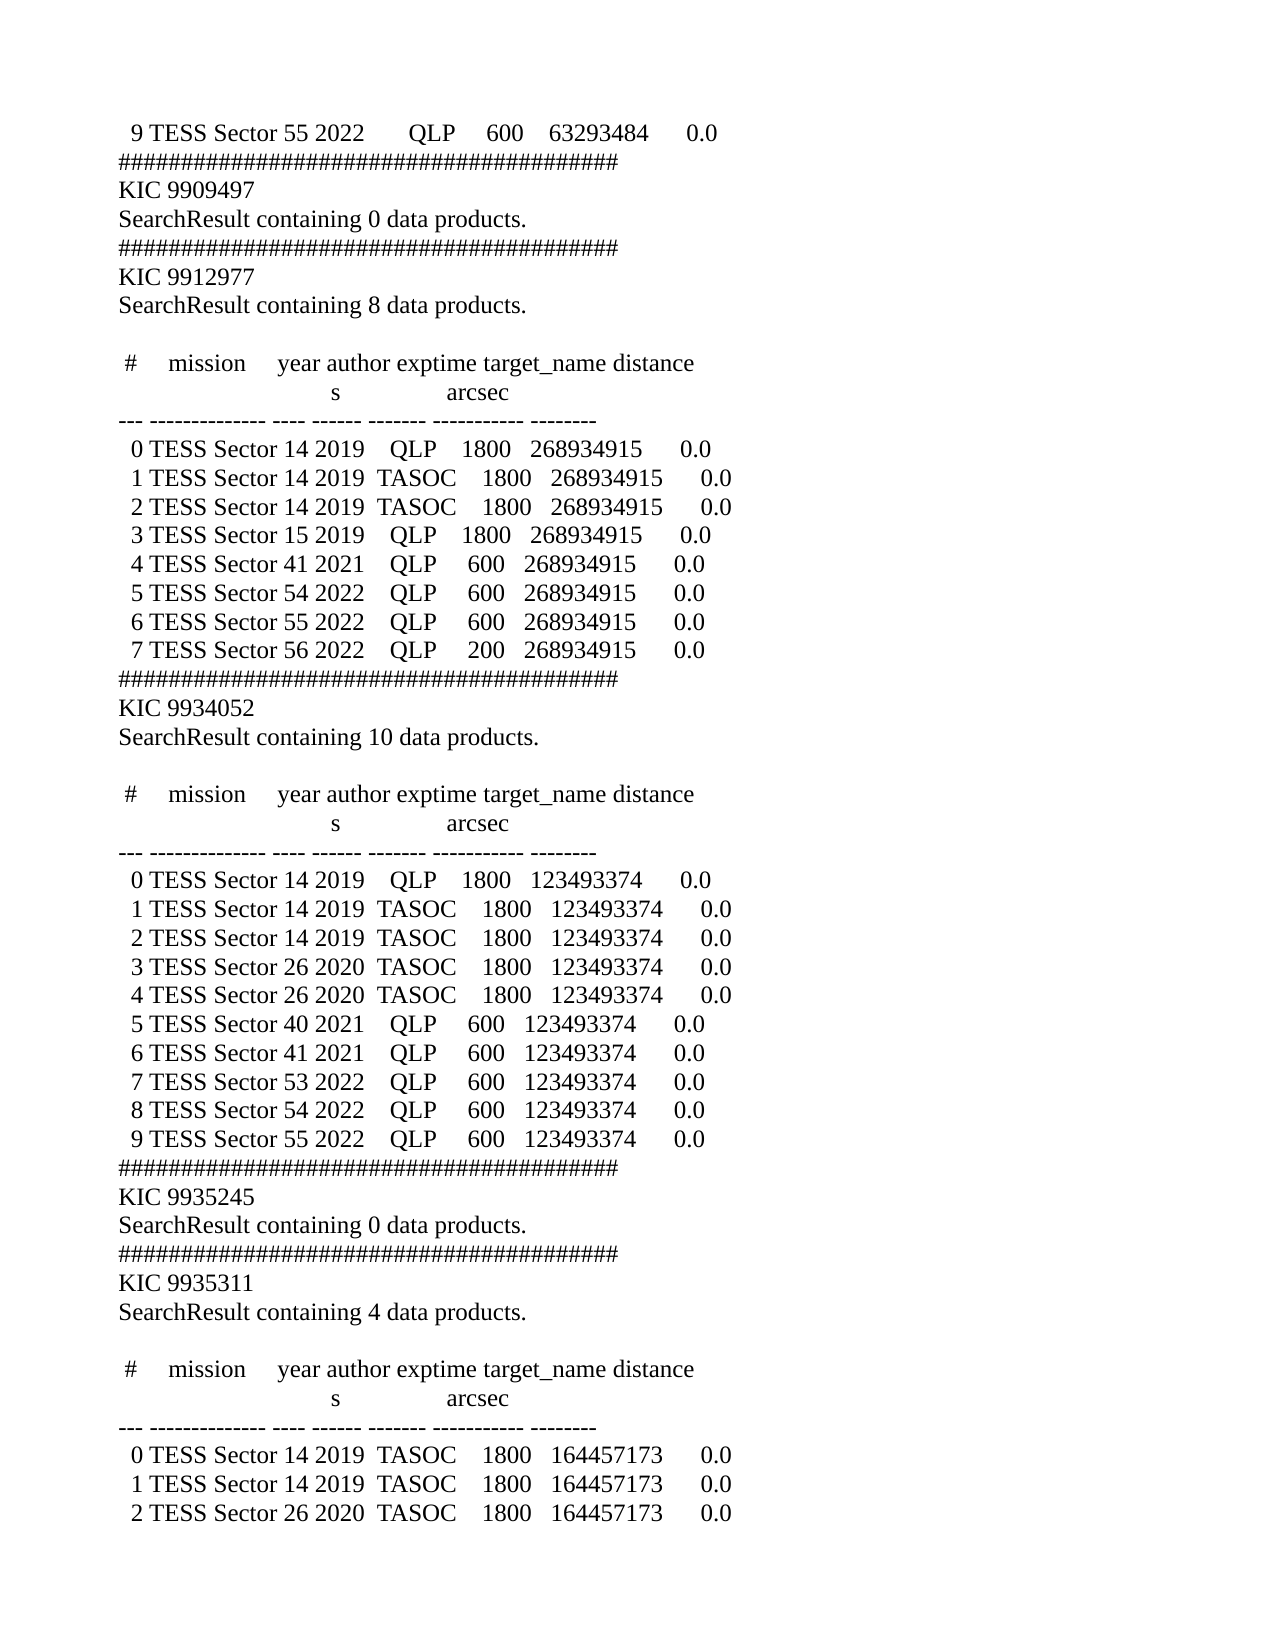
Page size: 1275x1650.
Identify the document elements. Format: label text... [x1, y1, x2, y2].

text ######################################## [118, 664, 1157, 693]
text ######################################## [118, 1153, 1157, 1182]
text 4 TESS Sector 26 2020 TASOC 1800 123493374 0.0 [118, 981, 1157, 1009]
text SearchResult containing 4 data products. [118, 1297, 1157, 1326]
text 7 TESS Sector 56 2022 QLP 200 268934915 0.0 [118, 636, 1157, 664]
text ######################################## [118, 233, 1157, 262]
text 0 TESS Sector 14 2019 QLP 1800 268934915 0.0 [118, 434, 1157, 463]
text 6 TESS Sector 41 2021 QLP 600 123493374 0.0 [118, 1038, 1157, 1067]
text ######################################## [118, 1239, 1157, 1268]
text 8 TESS Sector 54 2022 QLP 600 123493374 0.0 [118, 1096, 1157, 1124]
text 0 TESS Sector 14 2019 TASOC 1800 164457173 0.0 [118, 1441, 1157, 1469]
text SearchResult containing 0 data products. [118, 204, 1157, 233]
text 1 TESS Sector 14 2019 TASOC 1800 123493374 0.0 [118, 894, 1157, 923]
text ######################################## [118, 147, 1157, 176]
text KIC 9935245 [118, 1182, 1157, 1211]
text 3 TESS Sector 26 2020 TASOC 1800 123493374 0.0 [118, 952, 1157, 981]
text 1 TESS Sector 14 2019 TASOC 1800 268934915 0.0 [118, 463, 1157, 492]
text 4 TESS Sector 41 2021 QLP 600 268934915 0.0 [118, 549, 1157, 578]
text s arcsec [118, 377, 1157, 406]
text 0 TESS Sector 14 2019 QLP 1800 123493374 0.0 [118, 866, 1157, 894]
text SearchResult containing 8 data products. [118, 291, 1157, 319]
text --- -------------- ---- ------ ------- ----------- -------- [118, 1412, 1157, 1441]
text --- -------------- ---- ------ ------- ----------- -------- [118, 406, 1157, 434]
text SearchResult containing 0 data products. [118, 1211, 1157, 1239]
text s arcsec [118, 1383, 1157, 1412]
text s arcsec [118, 808, 1157, 837]
text SearchResult containing 10 data products. [118, 722, 1157, 751]
text # mission year author exptime target_name distance [118, 1354, 1157, 1383]
text 6 TESS Sector 55 2022 QLP 600 268934915 0.0 [118, 607, 1157, 636]
text 2 TESS Sector 14 2019 TASOC 1800 123493374 0.0 [118, 923, 1157, 952]
text 2 TESS Sector 26 2020 TASOC 1800 164457173 0.0 [118, 1498, 1157, 1527]
text 5 TESS Sector 40 2021 QLP 600 123493374 0.0 [118, 1009, 1157, 1038]
text # mission year author exptime target_name distance [118, 779, 1157, 808]
text KIC 9935311 [118, 1268, 1157, 1297]
text 9 TESS Sector 55 2022 QLP 600 63293484 0.0 [118, 118, 1157, 147]
text # mission year author exptime target_name distance [118, 348, 1157, 377]
text KIC 9934052 [118, 693, 1157, 722]
text 9 TESS Sector 55 2022 QLP 600 123493374 0.0 [118, 1124, 1157, 1153]
text 7 TESS Sector 53 2022 QLP 600 123493374 0.0 [118, 1067, 1157, 1096]
text 3 TESS Sector 15 2019 QLP 1800 268934915 0.0 [118, 521, 1157, 549]
text KIC 9912977 [118, 262, 1157, 291]
text KIC 9909497 [118, 176, 1157, 204]
text 5 TESS Sector 54 2022 QLP 600 268934915 0.0 [118, 578, 1157, 607]
text 1 TESS Sector 14 2019 TASOC 1800 164457173 0.0 [118, 1469, 1157, 1498]
text --- -------------- ---- ------ ------- ----------- -------- [118, 837, 1157, 866]
text 2 TESS Sector 14 2019 TASOC 1800 268934915 0.0 [118, 492, 1157, 521]
